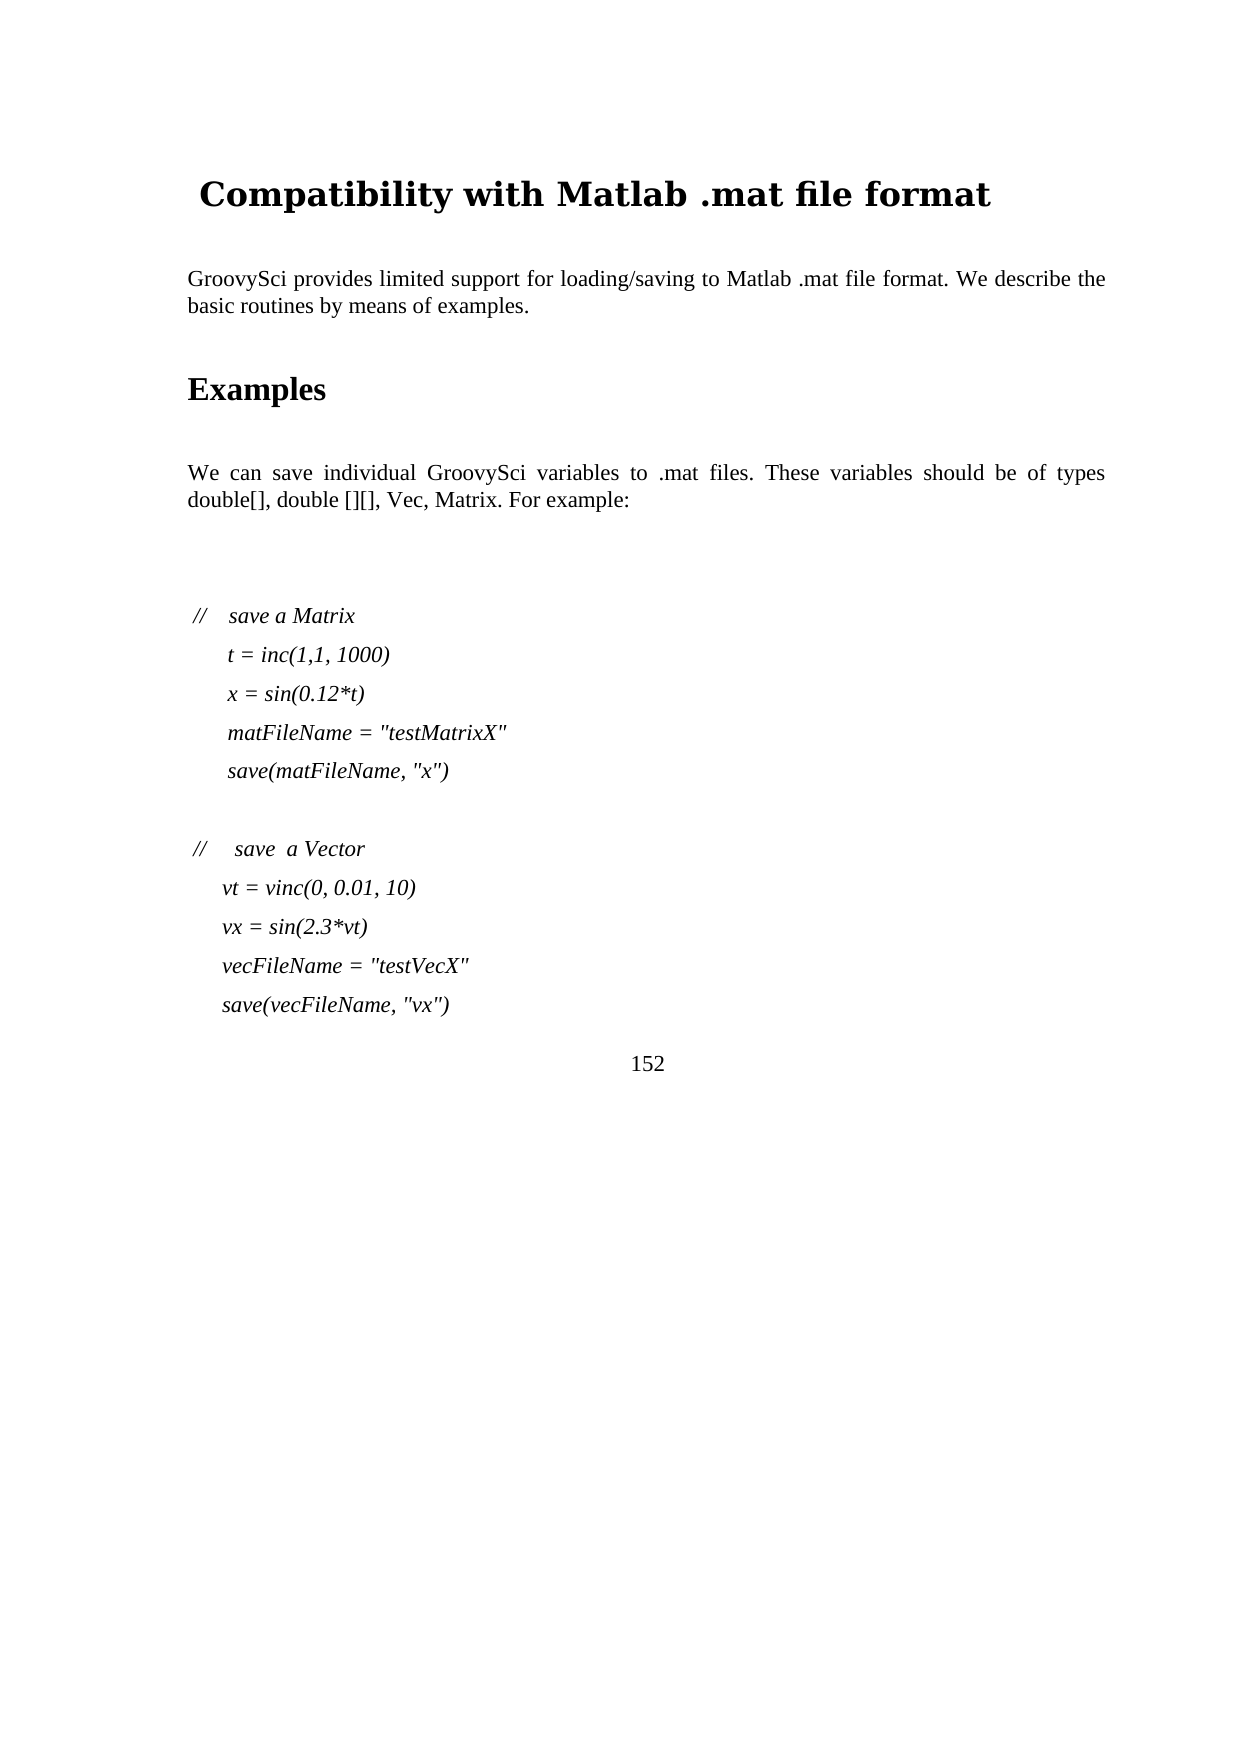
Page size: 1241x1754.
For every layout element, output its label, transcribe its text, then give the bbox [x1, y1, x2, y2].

text // save a Matrix [187, 602, 1108, 628]
text x = sin(0.12*t) [187, 680, 1108, 706]
text vx = sin(2.3*vt) [187, 913, 1108, 939]
subtitle Compatibility with Matlab .mat file format [187, 175, 1108, 214]
text save(matFileName, "x") [187, 758, 1108, 784]
text save(vecFileName, "vx") [187, 991, 1108, 1017]
text // save a Vector [187, 835, 1108, 862]
text t = inc(1,1, 1000) [187, 641, 1108, 667]
text vt = vinc(0, 0.01, 10) [187, 874, 1108, 901]
text Examples [187, 369, 1108, 408]
text matFileName = "testMatrixX" [187, 719, 1108, 745]
text GroovySci provides limited support for loading/saving to Matlab .mat file format. We describe the basic routines by means of examples. [187, 266, 1108, 318]
text We can save individual GroovySci variables to .mat files. These variables should be of types double[], double [][], Vec, Matrix. For example: [187, 459, 1108, 512]
text vecFileName = "testVecX" [187, 952, 1108, 978]
